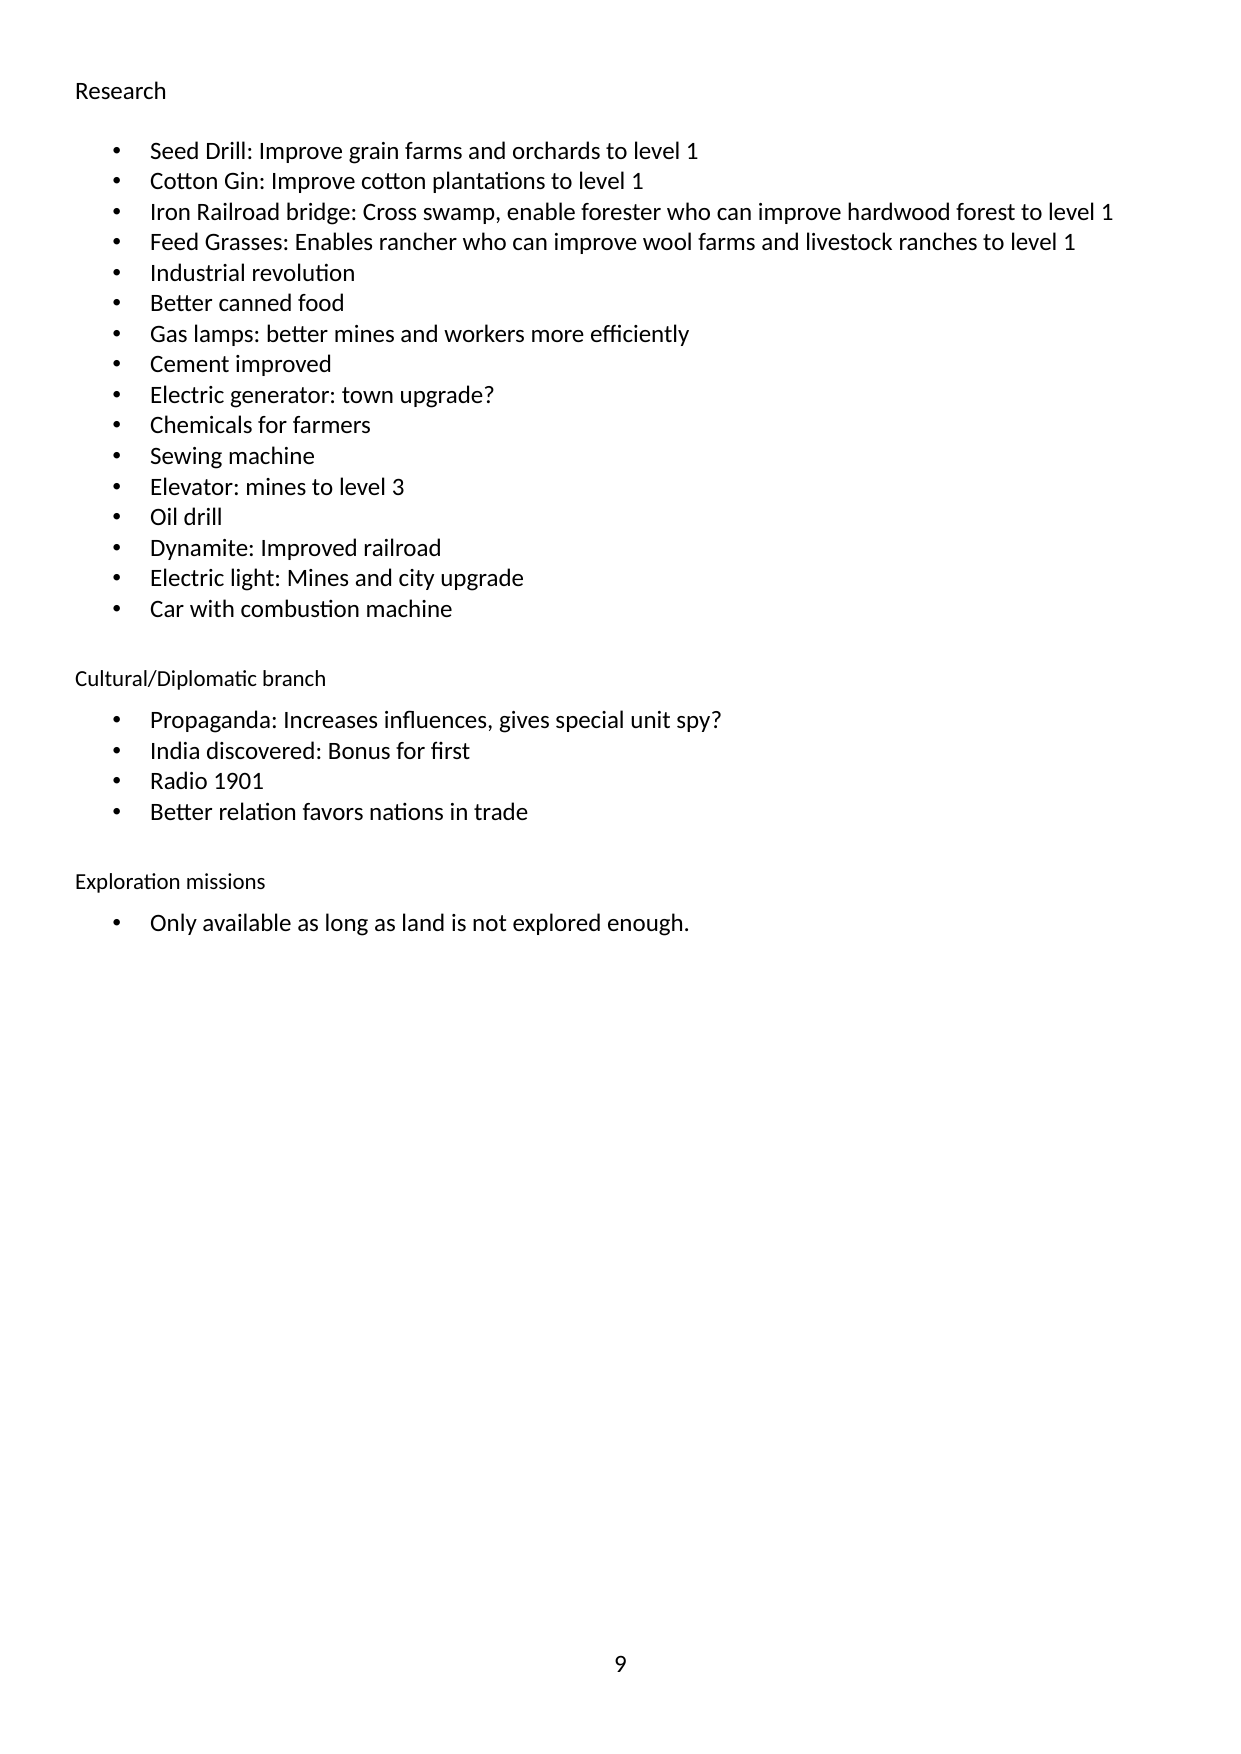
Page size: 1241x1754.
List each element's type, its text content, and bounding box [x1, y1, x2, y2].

list Dynamite: Improved railroad [112, 532, 1166, 562]
list Feed Grasses: Enables rancher who can improve wool farms and livestock ranches to level 1 [112, 227, 1166, 257]
text Cultural/Diplomatic branch [75, 664, 1166, 692]
list Seed Drill: Improve grain farms and orchards to level 1 [112, 135, 1166, 166]
list Electric light: Mines and city upgrade [112, 562, 1166, 593]
list India discovered: Bonus for first [112, 735, 1166, 765]
text Exploration missions [75, 867, 1166, 895]
list Gas lamps: better mines and workers more efficiently [112, 318, 1166, 349]
list Cement improved [112, 349, 1166, 379]
list Cotton Gin: Improve cotton plantations to level 1 [112, 166, 1166, 196]
list Propaganda: Increases influences, gives special unit spy? [112, 704, 1166, 735]
list Better relation favors nations in trade [112, 796, 1166, 826]
list Oil drill [112, 501, 1166, 532]
list Better canned food [112, 288, 1166, 318]
list Industrial revolution [112, 257, 1166, 288]
list Elevator: mines to level 3 [112, 471, 1166, 501]
list Iron Railroad bridge: Cross swamp, enable forester who can improve hardwood forest to level 1 [112, 196, 1166, 227]
list Chemicals for farmers [112, 410, 1166, 440]
list Car with combustion machine [112, 593, 1166, 623]
list Sewing machine [112, 440, 1166, 471]
list Radio 1901 [112, 765, 1166, 796]
list Electric generator: town upgrade? [112, 379, 1166, 410]
list Only available as long as land is not explored enough. [112, 907, 1166, 938]
